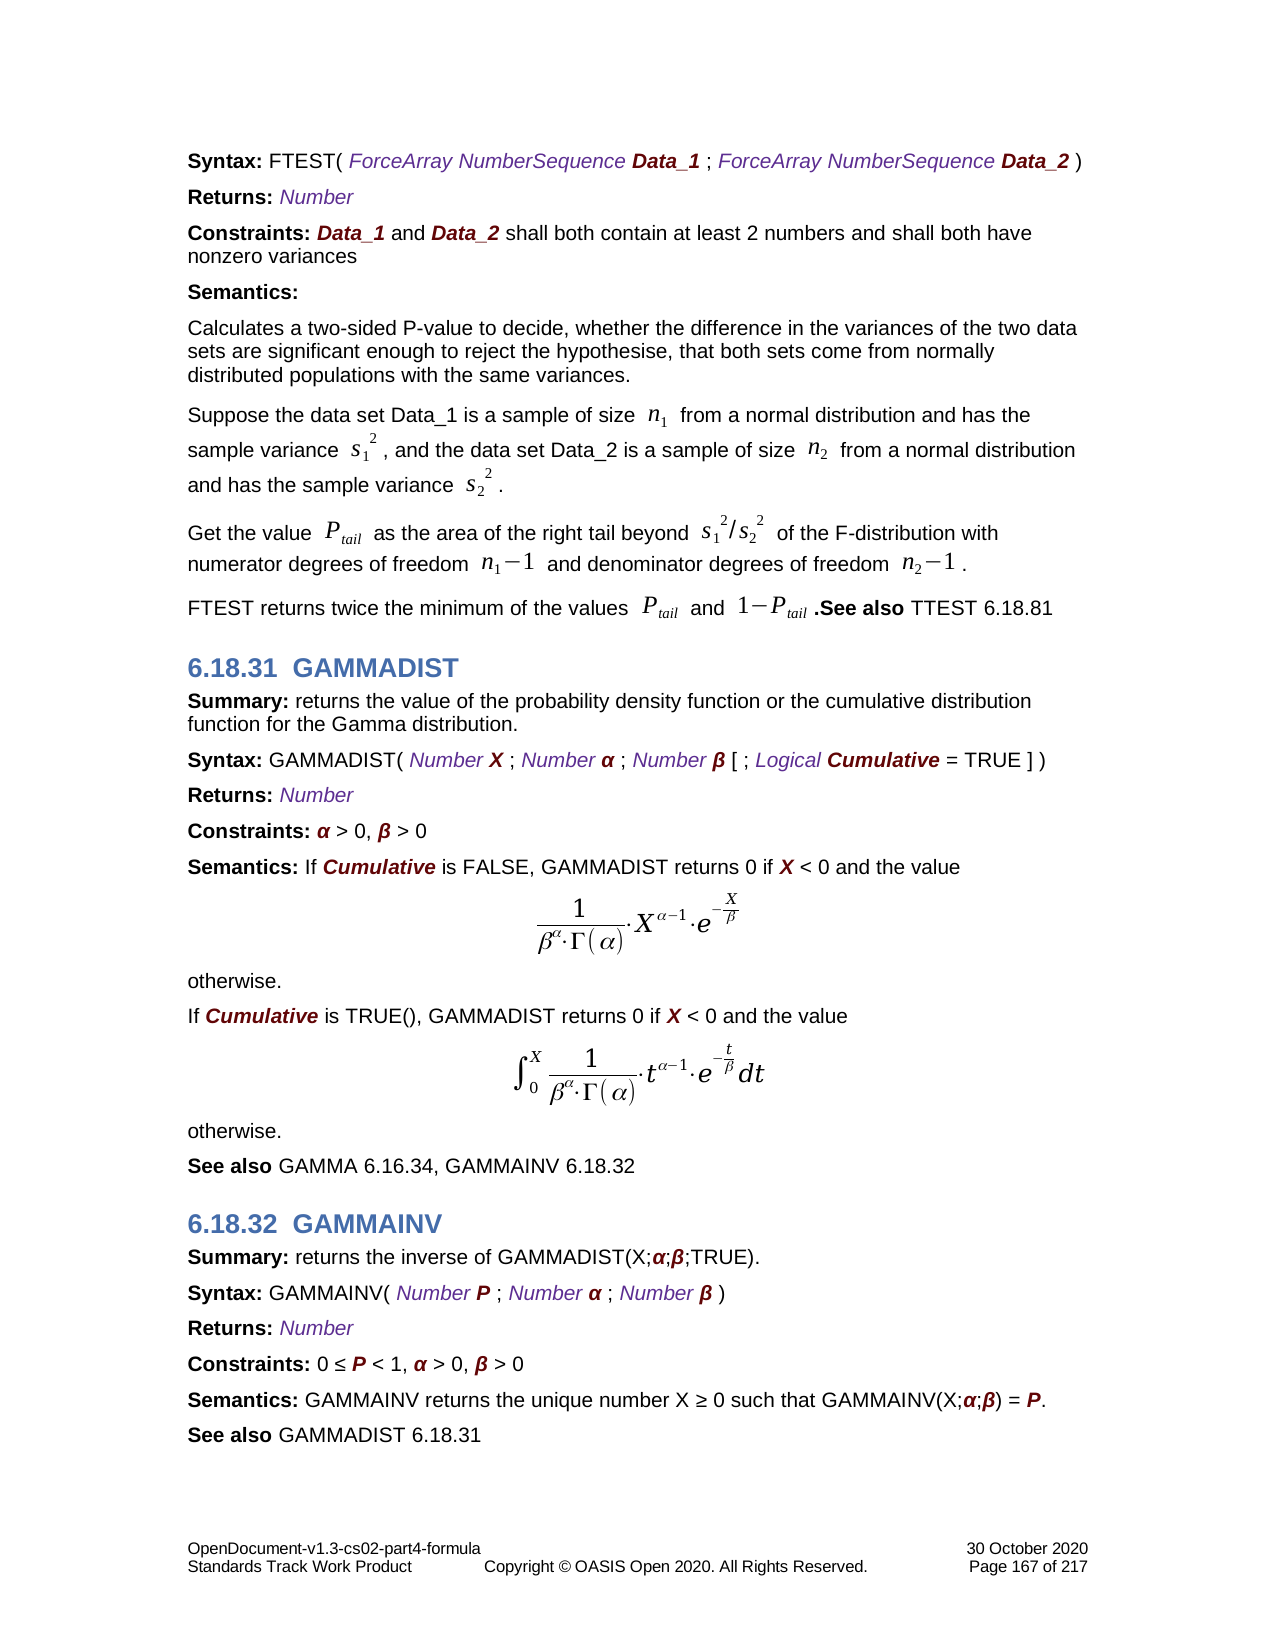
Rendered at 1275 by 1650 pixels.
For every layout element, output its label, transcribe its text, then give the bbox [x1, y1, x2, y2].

text Returns: Number [187, 1317, 1088, 1340]
text Constraints: α > 0, β > 0 [187, 819, 1088, 843]
text Constraints: Data_1 and Data_2 shall both contain at least 2 numbers and shall both have nonzero variances [187, 221, 1088, 268]
text FTEST returns twice the minimum of the values and .See also TTEST 6.18.81 [187, 591, 1088, 622]
text Syntax: FTEST( ForceArray NumberSequence Data_1 ; ForceArray NumberSequence Data_2 ) [187, 150, 1088, 173]
text Calculates a two-sided P-value to decide, whether the difference in the variances of the two data sets are significant enough to reject the hypothesise, that both sets come from normally distributed populations with the same variances. [187, 316, 1088, 387]
text Returns: Number [187, 784, 1088, 807]
text Summary: returns the value of the probability density function or the cumulative distribution function for the Gamma distribution. [187, 689, 1088, 736]
text Semantics: If Cumulative is FALSE, GAMMADIST returns 0 if X < 0 and the value [187, 855, 1088, 879]
text Returns: Number [187, 186, 1088, 209]
text otherwise. [187, 969, 1088, 993]
text otherwise. [187, 1119, 1088, 1143]
text See also GAMMA 6.16.34, GAMMAINV 6.18.32 [187, 1155, 1088, 1178]
text See also GAMMADIST 6.18.31 [187, 1424, 1088, 1447]
text Suppose the data set Data_1 is a sample of size from a normal distribution and has the sample variance , and the data set Data_2 is a sample of size from a normal distribution and has the sample variance . [187, 399, 1088, 500]
text Syntax: GAMMAINV( Number P ; Number α ; Number β ) [187, 1281, 1088, 1305]
text Semantics: GAMMAINV returns the unique number X ≥ 0 such that GAMMAINV(X;α;β) = P. [187, 1388, 1088, 1412]
text If Cumulative is TRUE(), GAMMADIST returns 0 if X < 0 and the value [187, 1005, 1088, 1028]
text Get the value as the area of the right tail beyond of the F‑distribution with numerator degrees of freedom and denominator degrees of freedom . [187, 512, 1088, 578]
subtitle GAMMAINV [187, 1209, 1088, 1239]
subtitle GAMMADIST [187, 653, 1088, 683]
text Constraints: 0 ≤ P < 1, α > 0, β > 0 [187, 1352, 1088, 1376]
text Syntax: GAMMADIST( Number X ; Number α ; Number β [ ; Logical Cumulative = TRUE ] ) [187, 748, 1088, 772]
text Semantics: [187, 280, 1088, 304]
text Summary: returns the inverse of GAMMADIST(X;α;β;TRUE). [187, 1246, 1088, 1269]
